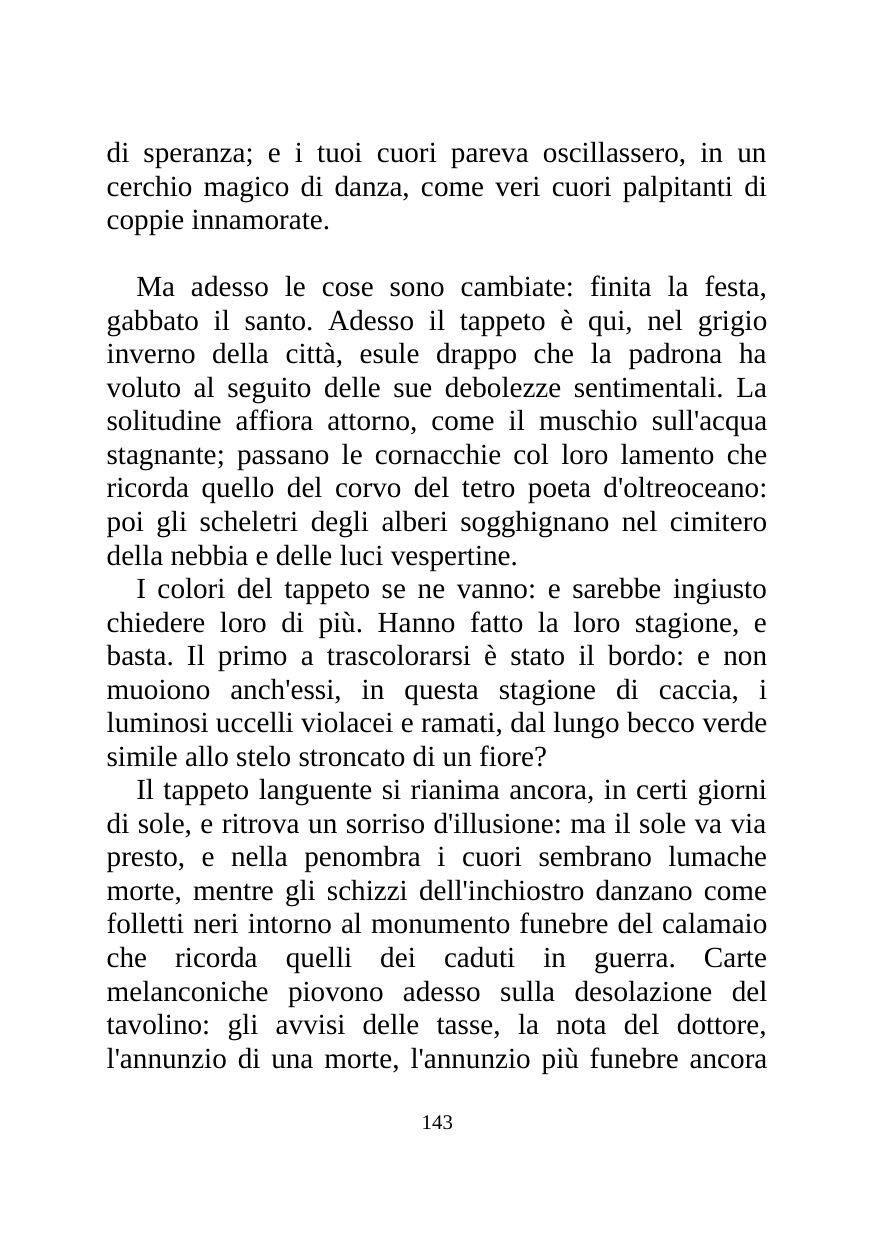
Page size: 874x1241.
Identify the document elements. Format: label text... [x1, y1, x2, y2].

text I colori del tappeto se ne vanno: e sarebbe ingiusto chiedere loro di più. Hanno fatto la loro stagione, e basta. Il primo a trascolorarsi è stato il bordo: e non muoiono anch'essi, in questa stagione di caccia, i luminosi uccelli violacei e ramati, dal lungo becco verde simile allo stelo stroncato di un fiore? [106, 571, 768, 772]
text Ma adesso le cose sono cambiate: finita la festa, gabbato il santo. Adesso il tappeto è qui, nel grigio inverno della città, esule drappo che la padrona ha voluto al seguito delle sue debolezze sentimentali. La solitudine affiora attorno, come il muschio sull'acqua stagnante; passano le cornacchie col loro lamento che ricorda quello del corvo del tetro poeta d'oltreoceano: poi gli scheletri degli alberi sogghignano nel cimitero della nebbia e delle luci vespertine. [106, 269, 768, 571]
text Il tappeto languente si rianima ancora, in certi giorni di sole, e ritrova un sorriso d'illusione: ma il sole va via presto, e nella penombra i cuori sembrano lumache morte, mentre gli schizzi dell'inchiostro danzano come folletti neri intorno al monumento funebre del calamaio che ricorda quelli dei caduti in guerra. Carte melanconiche piovono adesso sulla desolazione del tavolino: gli avvisi delle tasse, la nota del dottore, l'annunzio di una morte, l'annunzio più funebre ancora [106, 772, 768, 1074]
text di speranza; e i tuoi cuori pareva oscillassero, in un cerchio magico di danza, come veri cuori palpitanti di coppie innamorate. [106, 135, 768, 236]
